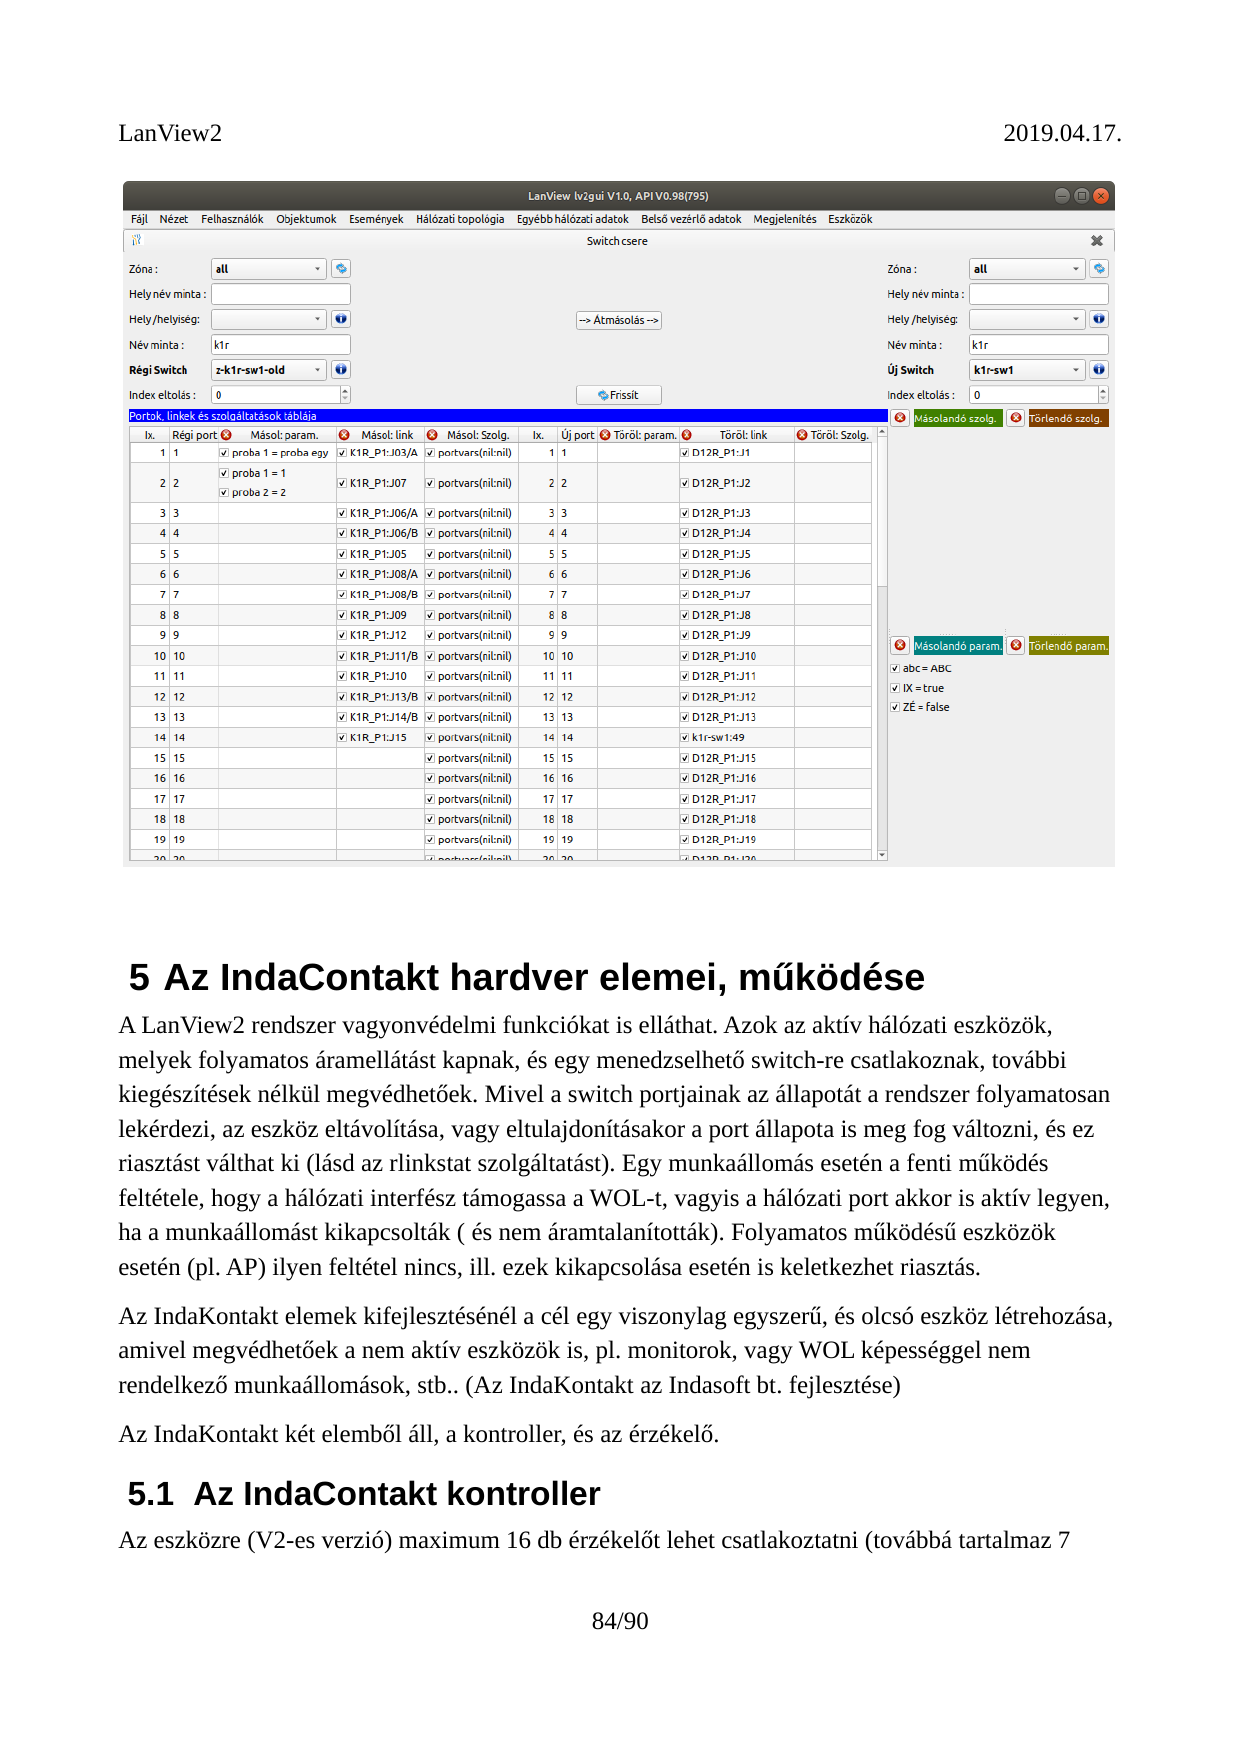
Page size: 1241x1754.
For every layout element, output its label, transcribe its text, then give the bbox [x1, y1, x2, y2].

subtitle Az IndaContakt kontroller [118, 1474, 1122, 1513]
text Az eszközre (V2-es verzió) maximum 16 db érzékelőt lehet csatlakoztatni (továbbá tartalmaz 7 [118, 1525, 1122, 1554]
text Az IndaKontakt elemek kifejlesztésénél a cél egy viszonylag egyszerű, és olcsó eszköz létrehozása, amivel megvédhetőek a nem aktív eszközök is, pl. monitorok, vagy WOL képességgel nem rendelkező munkaállomások, stb.. (Az IndaKontakt az Indasoft bt. fejlesztése) [118, 1301, 1122, 1398]
text A LanView2 rendszer vagyonvédelmi funkciókat is elláthat. Azok az aktív hálózati eszközök, melyek folyamatos áramellátást kapnak, és egy menedzselhető switch-re csatlakoznak, további kiegészítések nélkül megvédhetőek. Mivel a switch portjainak az állapotát a rendszer folyamatosan lekérdezi, az eszköz eltávolítása, vagy eltulajdonításakor a port állapota is meg fog változni, és ez riasztást válthat ki (lásd az rlinkstat szolgáltatást). Egy munkaállomás esetén a fenti működés feltétele, hogy a hálózati interfész támogassa a WOL-t, vagyis a hálózati port akkor is aktív legyen, ha a munkaállomást kikapcsolták ( és nem áramtalanították). Folyamatos működésű eszközök esetén (pl. AP) ilyen feltétel nincs, ill. ezek kikapcsolása esetén is keletkezhet riasztás. [118, 1010, 1122, 1281]
subtitle Az IndaContakt hardver elemei, működése [118, 954, 1122, 998]
text Az IndaKontakt két elemből áll, a kontroller, és az érzékelő. [118, 1419, 1122, 1448]
picture [118, 177, 1123, 875]
